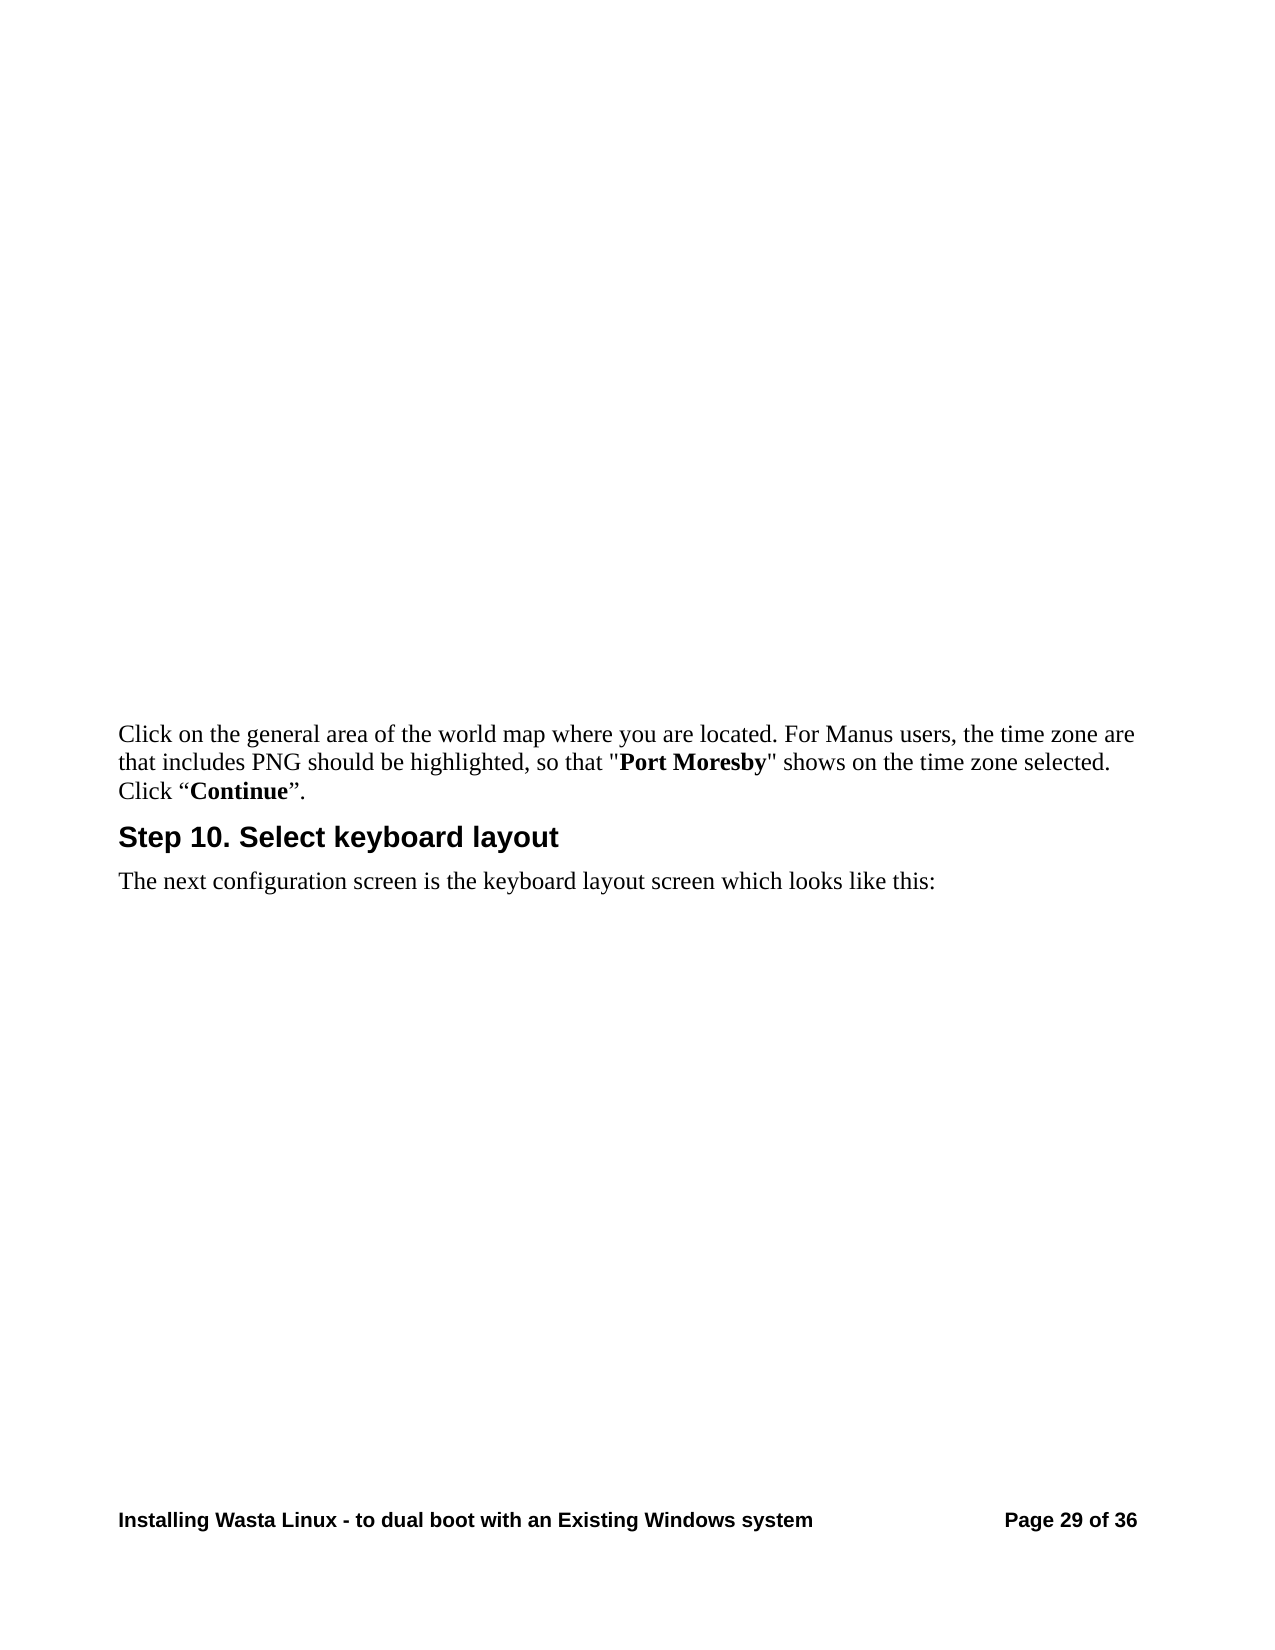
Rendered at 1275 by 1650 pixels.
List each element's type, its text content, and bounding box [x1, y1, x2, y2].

text The next configuration screen is the keyboard layout screen which looks like this: [118, 866, 1157, 894]
text Click on the general area of the world map where you are located. For Manus users, the time zone are that includes PNG should be highlighted, so that "Port Moresby" shows on the time zone selected. [118, 719, 1157, 776]
text Click “Continue”. [118, 776, 1157, 805]
subtitle Step 10. Select keyboard layout [118, 819, 1157, 853]
